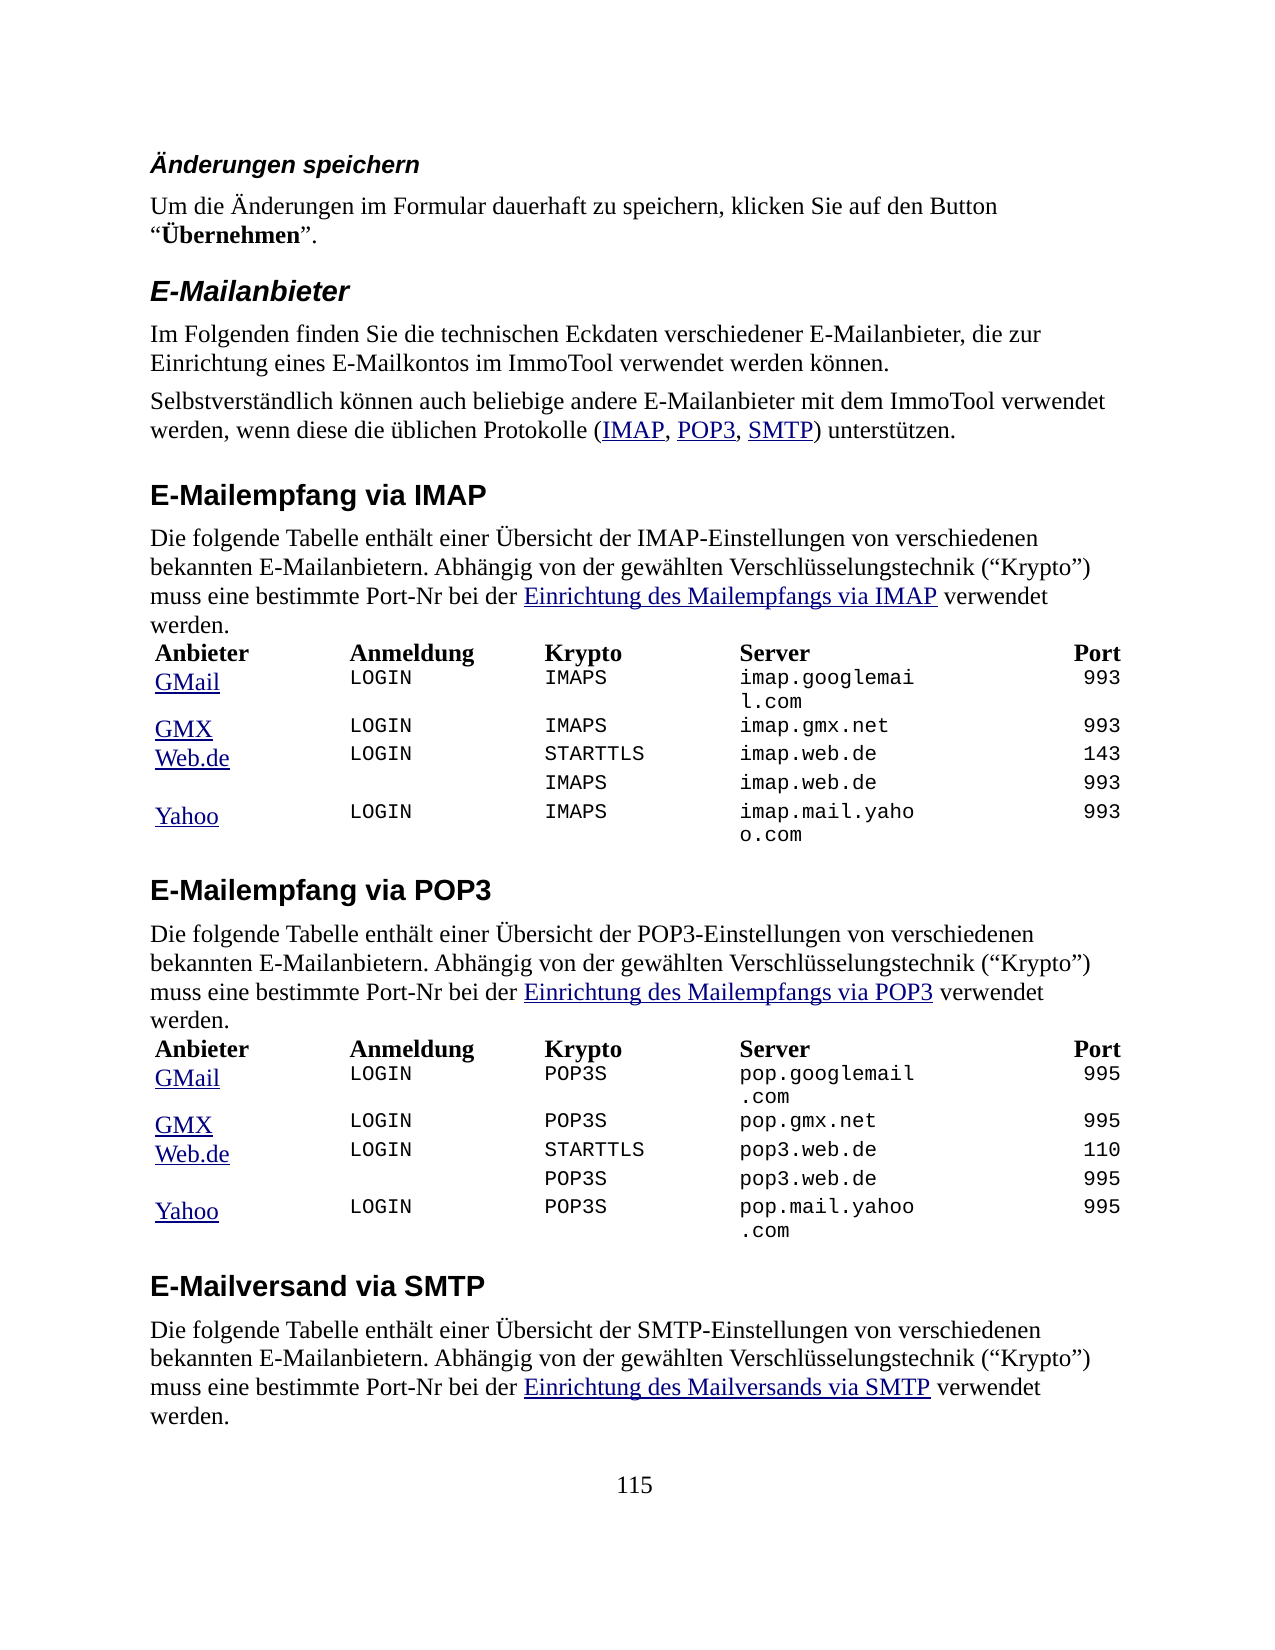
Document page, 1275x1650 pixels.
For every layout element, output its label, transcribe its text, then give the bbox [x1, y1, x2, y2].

table_cell imap.web.de [735, 743, 930, 772]
table_cell Yahoo [150, 1196, 345, 1244]
table_header Anbieter [150, 639, 345, 667]
table_cell IMAPS [540, 801, 735, 848]
table_cell IMAPS [540, 667, 735, 714]
table_cell 995 [930, 1196, 1125, 1244]
table_cell LOGIN [345, 1139, 540, 1168]
table_cell Web.de [150, 743, 345, 772]
table_cell 143 [930, 743, 1125, 772]
table_cell [150, 772, 345, 801]
table_cell GMail [150, 1063, 345, 1110]
text Selbstverständlich können auch beliebige andere E-Mailanbieter mit dem ImmoTool verwendet werden, wenn diese die üblichen Protokolle (IMAP, POP3, SMTP) unterstützen. [150, 386, 1125, 443]
subtitle E-Mailanbieter [150, 273, 1125, 307]
table_cell 995 [930, 1110, 1125, 1139]
table_cell pop3.web.de [735, 1168, 930, 1196]
table_cell STARTTLS [540, 1139, 735, 1168]
table_cell [150, 1168, 345, 1196]
text Die folgende Tabelle enthält einer Übersicht der IMAP-Einstellungen von verschiedenen bekannten E-Mailanbietern. Abhängig von der gewählten Verschlüsselungstechnik (“Krypto”) muss eine bestimmte Port-Nr bei der Einrichtung des Mailempfangs via IMAP verwendet werden. [150, 523, 1125, 638]
subtitle E-Mailempfang via IMAP [150, 477, 1125, 511]
table_cell imap.web.de [735, 772, 930, 801]
subtitle E-Mailversand via SMTP [150, 1269, 1125, 1302]
table_cell [345, 772, 540, 801]
table_cell [345, 1168, 540, 1196]
table_header Anmeldung [345, 1034, 540, 1063]
table_cell Yahoo [150, 801, 345, 848]
table_cell STARTTLS [540, 743, 735, 772]
table_cell POP3S [540, 1063, 735, 1110]
table_cell Web.de [150, 1139, 345, 1168]
table_cell pop.googlemail.com [735, 1063, 930, 1110]
table_cell imap.gmx.net [735, 715, 930, 743]
table_cell 993 [930, 715, 1125, 743]
table_cell imap.googlemail.com [735, 667, 930, 714]
text Die folgende Tabelle enthält einer Übersicht der SMTP-Einstellungen von verschiedenen bekannten E-Mailanbietern. Abhängig von der gewählten Verschlüsselungstechnik (“Krypto”) muss eine bestimmte Port-Nr bei der Einrichtung des Mailversands via SMTP verwendet werden. [150, 1315, 1125, 1430]
table_cell LOGIN [345, 715, 540, 743]
table_header Anmeldung [345, 639, 540, 667]
table_cell POP3S [540, 1168, 735, 1196]
table_header Server [735, 639, 930, 667]
text Im Folgenden finden Sie die technischen Eckdaten verschiedener E-Mailanbieter, die zur Einrichtung eines E-Mailkontos im ImmoTool verwendet werden können. [150, 319, 1125, 377]
subtitle E-Mailempfang via POP3 [150, 873, 1125, 907]
table_cell GMail [150, 667, 345, 714]
table_cell POP3S [540, 1196, 735, 1244]
table_cell LOGIN [345, 1196, 540, 1244]
table_cell 110 [930, 1139, 1125, 1168]
table_cell pop.mail.yahoo.com [735, 1196, 930, 1244]
table_cell 993 [930, 801, 1125, 848]
table_cell LOGIN [345, 801, 540, 848]
subtitle Änderungen speichern [150, 150, 1125, 178]
text Um die Änderungen im Formular dauerhaft zu speichern, klicken Sie auf den Button “Übernehmen”. [150, 191, 1125, 248]
text Die folgende Tabelle enthält einer Übersicht der POP3-Einstellungen von verschiedenen bekannten E-Mailanbietern. Abhängig von der gewählten Verschlüsselungstechnik (“Krypto”) muss eine bestimmte Port-Nr bei der Einrichtung des Mailempfangs via POP3 verwendet werden. [150, 919, 1125, 1034]
table_cell imap.mail.yahoo.com [735, 801, 930, 848]
table_cell 995 [930, 1168, 1125, 1196]
table_header Krypto [540, 639, 735, 667]
table_cell POP3S [540, 1110, 735, 1139]
table_cell LOGIN [345, 667, 540, 714]
table_header Krypto [540, 1034, 735, 1063]
table_cell LOGIN [345, 1110, 540, 1139]
table_cell 993 [930, 667, 1125, 714]
table_cell LOGIN [345, 743, 540, 772]
table_header Port [930, 1034, 1125, 1063]
table_cell pop3.web.de [735, 1139, 930, 1168]
table_cell 995 [930, 1063, 1125, 1110]
table_cell GMX [150, 715, 345, 743]
table_header Port [930, 639, 1125, 667]
table_cell pop.gmx.net [735, 1110, 930, 1139]
table_header Anbieter [150, 1034, 345, 1063]
table_header Server [735, 1034, 930, 1063]
table_cell GMX [150, 1110, 345, 1139]
table_cell LOGIN [345, 1063, 540, 1110]
table_cell IMAPS [540, 715, 735, 743]
table_cell 993 [930, 772, 1125, 801]
table_cell IMAPS [540, 772, 735, 801]
